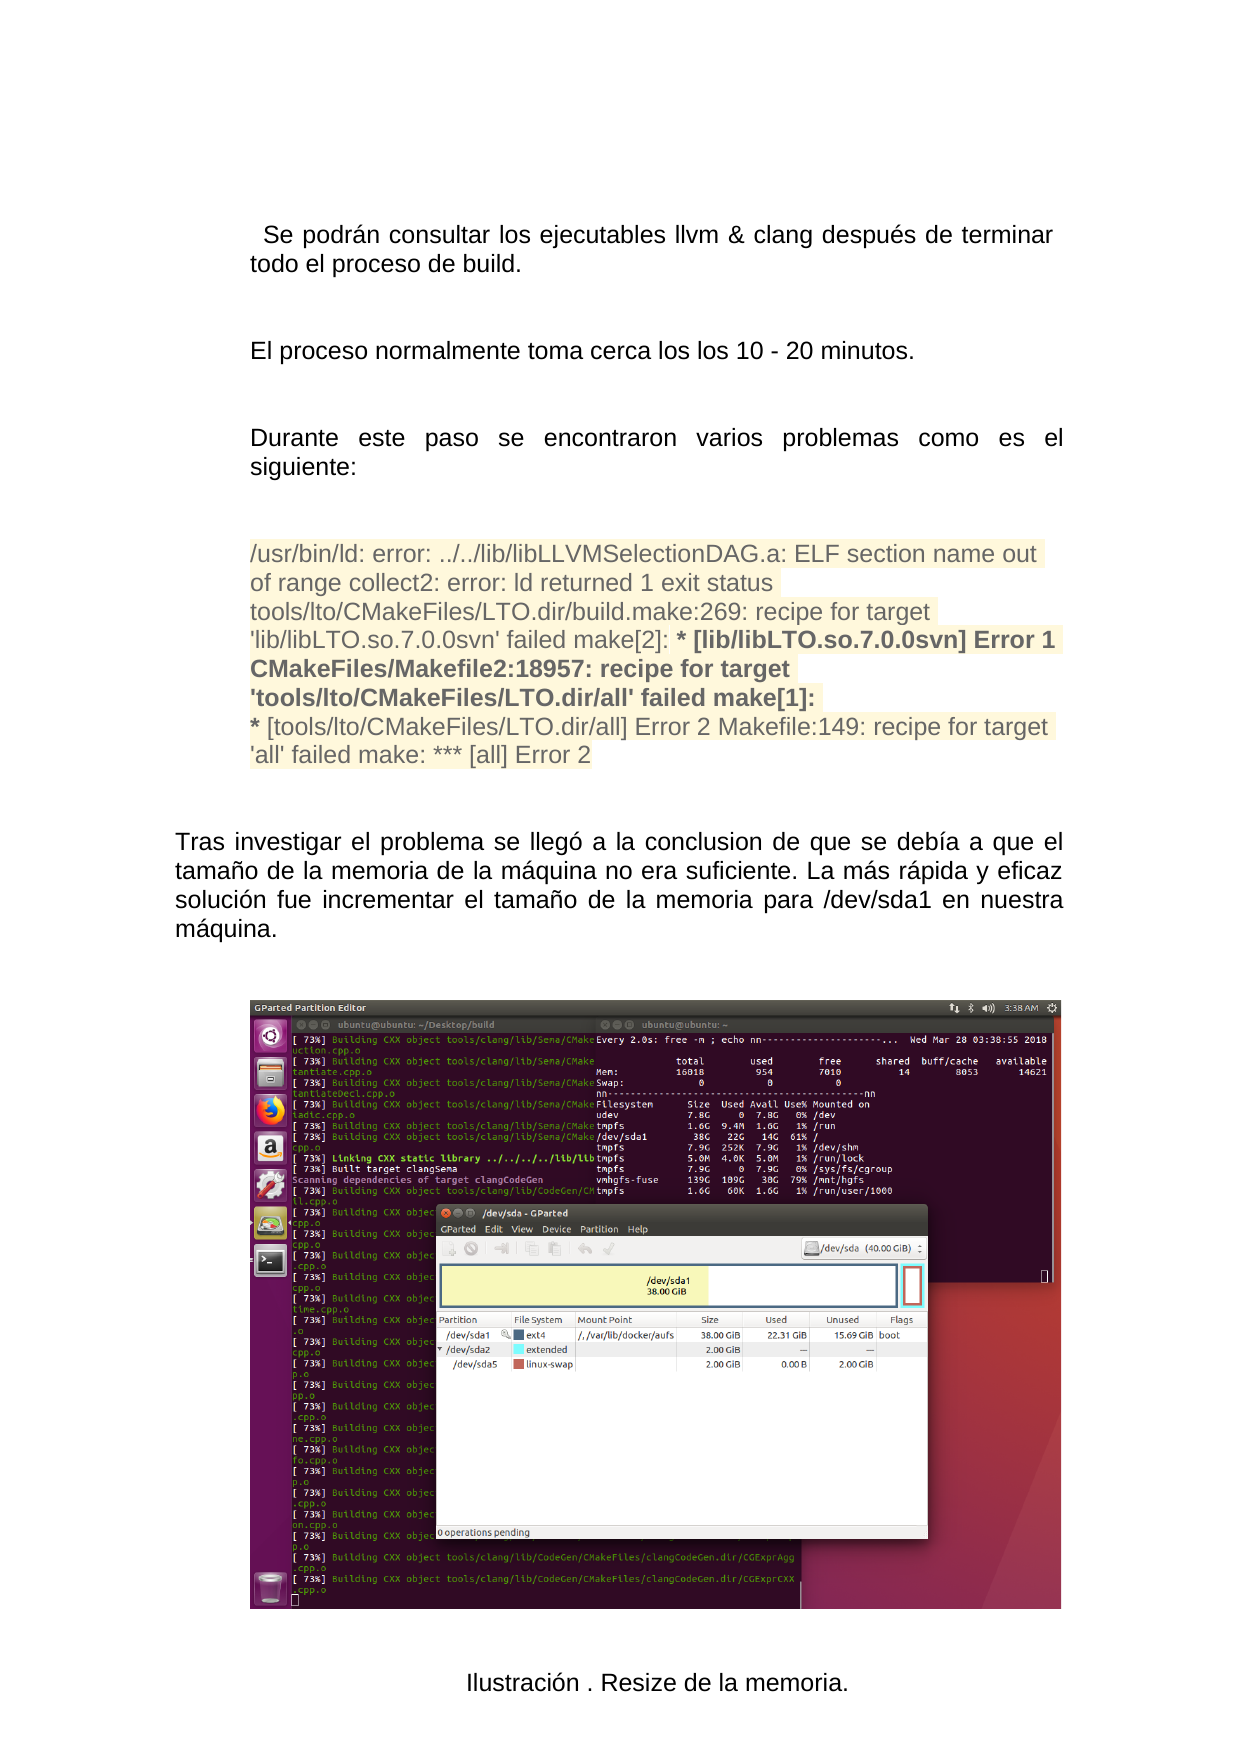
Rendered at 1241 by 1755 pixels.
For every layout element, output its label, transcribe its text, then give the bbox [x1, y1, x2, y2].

text Tras investigar el problema se llegó a la conclusion de que se debía a que el tamaño de la memoria de la máquina no era suficiente. La más rápida y eficaz solución fue incrementar el tamaño de la memoria para /dev/sda1 en nuestra máquina. [175, 827, 1065, 942]
text Durante este paso se encontraron varios problemas como es el siguiente: [250, 423, 1065, 481]
text Ilustración . Resize de la memoria. [250, 1668, 1065, 1697]
picture [250, 1000, 1062, 1609]
text Se podrán consultar los ejecutables llvm & clang después de terminar todo el proceso de build. [175, 220, 1065, 277]
text El proceso normalmente toma cerca los los 10 - 20 minutos. [250, 336, 1065, 365]
text /usr/bin/ld: error: ../../lib/libLLVMSelectionDAG.a: ELF section name out of range collect2: error: ld returned 1 exit status tools/lto/CMakeFiles/LTO.dir/build.make:269: recipe for target 'lib/libLTO.so.7.0.0svn' failed make[2]: * [lib/libLTO.so.7.0.0svn] Error 1 CMakeFiles/Makefile2:18957: recipe for target 'tools/lto/CMakeFiles/LTO.dir/all' failed make[1]: * [tools/lto/CMakeFiles/LTO.dir/all] Error 2 Makefile:149: recipe for target 'all' failed make: *** [all] Error 2 [250, 539, 1065, 769]
